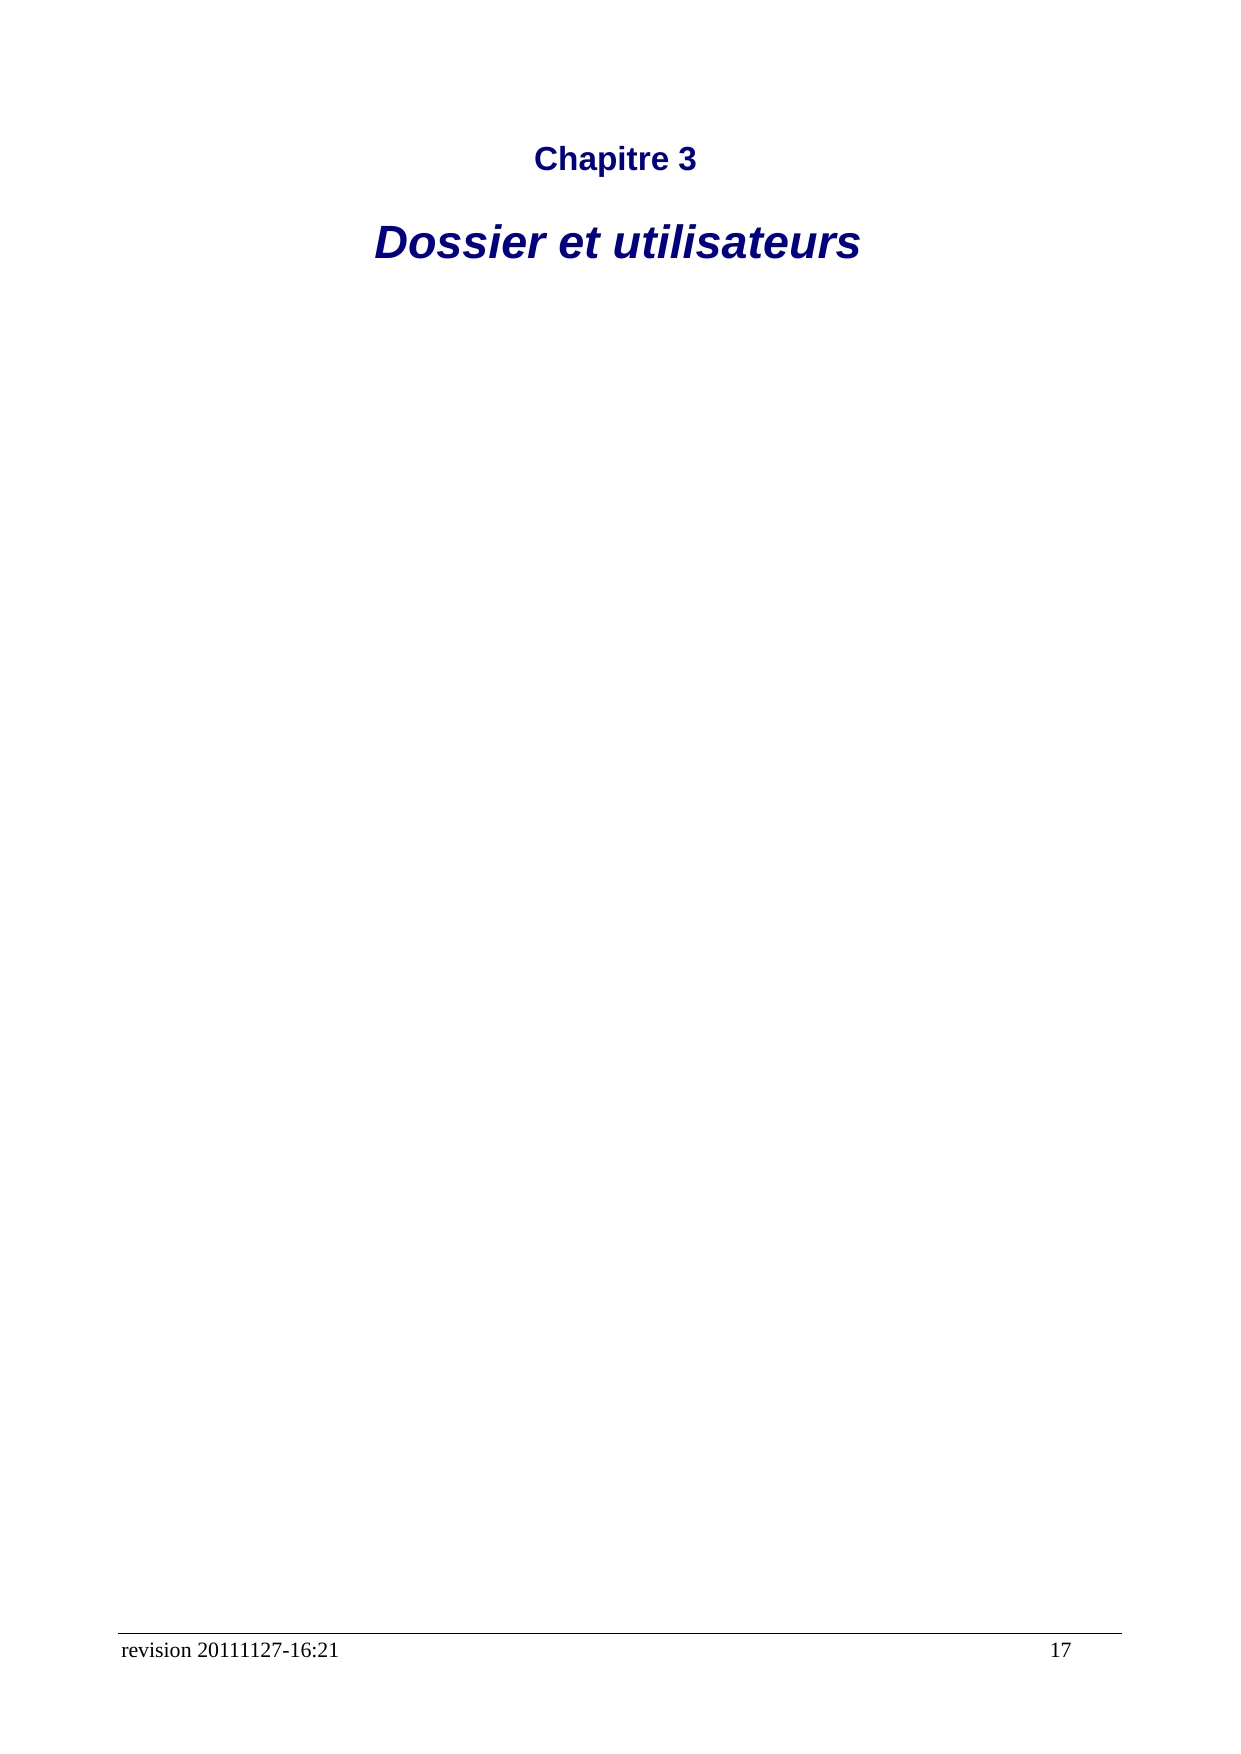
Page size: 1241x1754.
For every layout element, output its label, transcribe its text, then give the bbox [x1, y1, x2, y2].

subtitle Chapitre 3 [118, 139, 1122, 177]
subtitle Dossier et utilisateurs [118, 215, 1122, 268]
